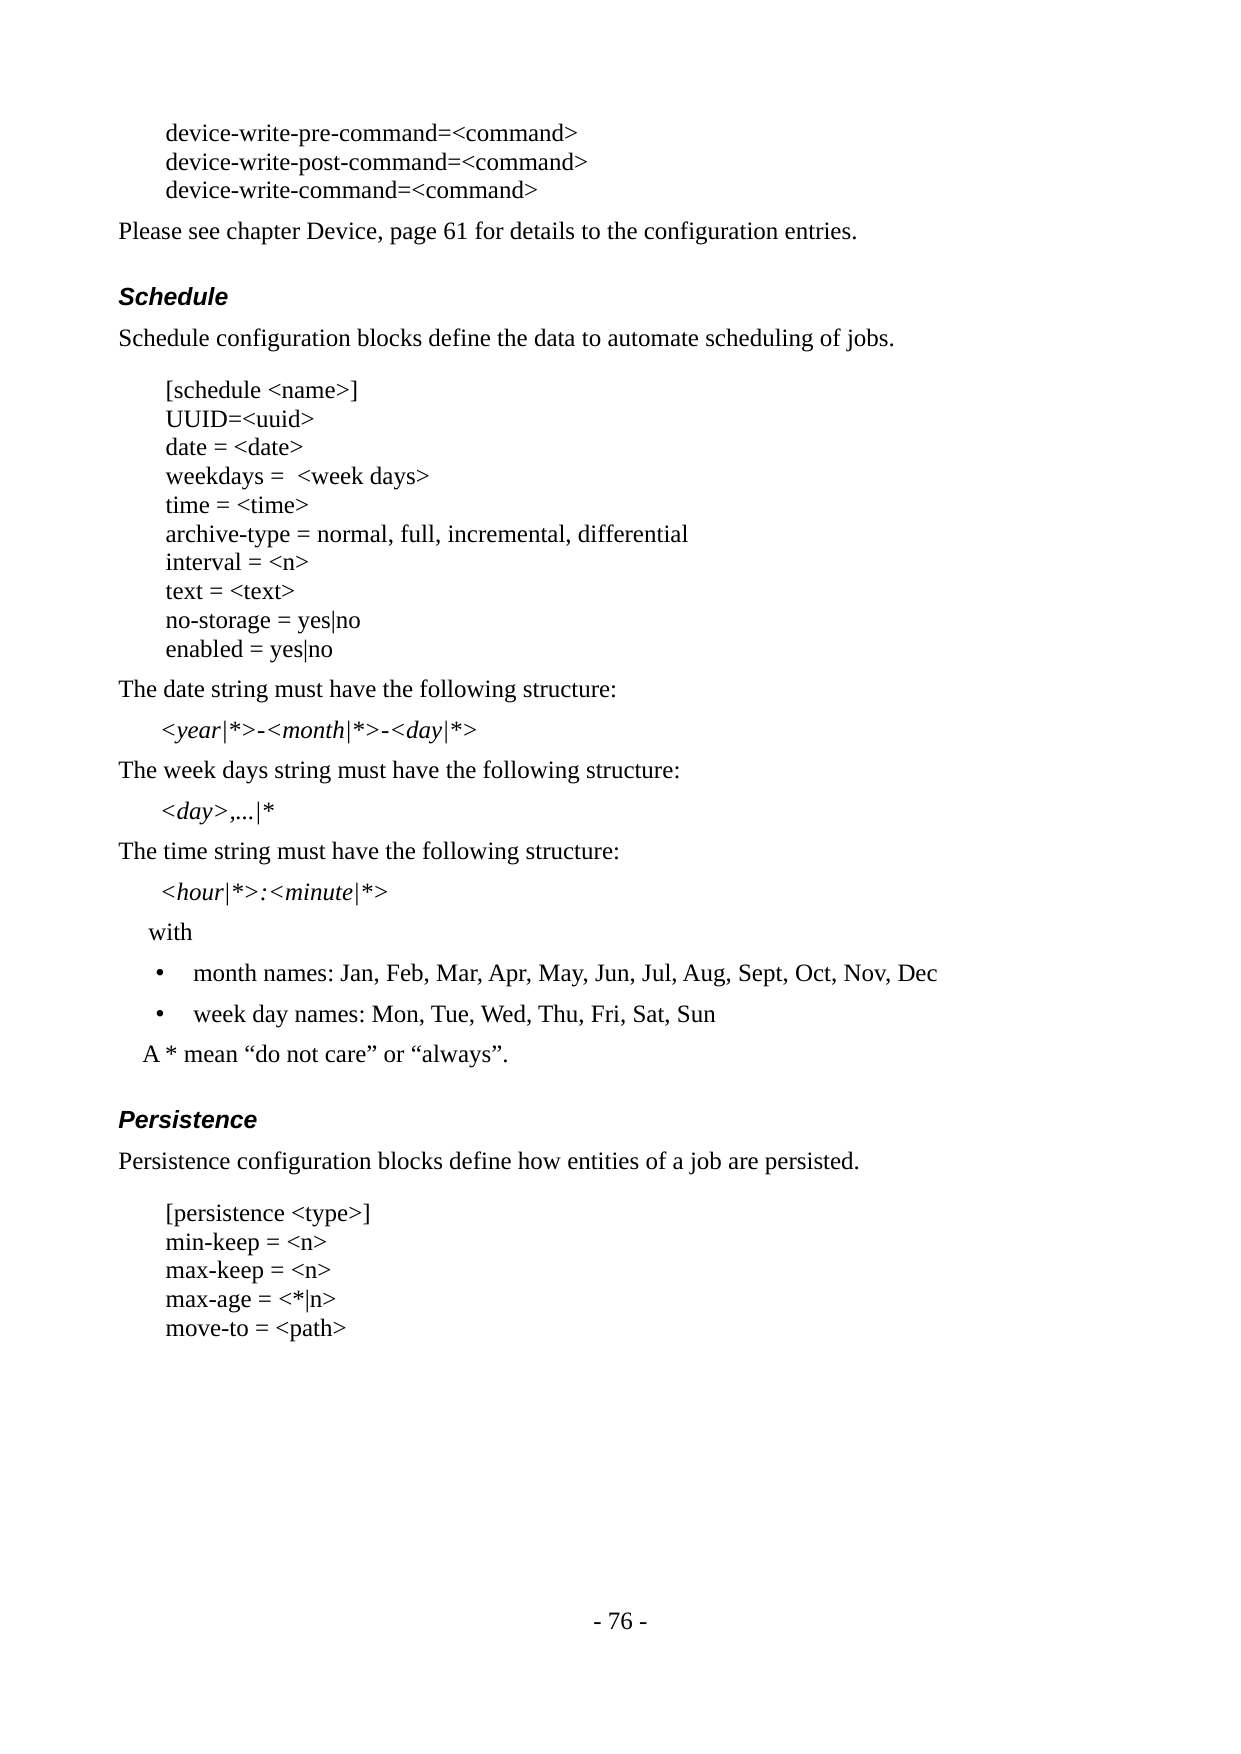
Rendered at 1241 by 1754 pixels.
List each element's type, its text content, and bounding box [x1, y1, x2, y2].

text <day>,...|* [159, 796, 1122, 824]
text text = <text> [165, 576, 1122, 605]
text archive-type = normal, full, incremental, differential [165, 519, 1122, 547]
text max-keep = <n> [165, 1256, 1122, 1284]
text weekdays = <week days> [165, 461, 1122, 490]
text interval = <n> [165, 547, 1122, 576]
subtitle Persistence [118, 1105, 1122, 1133]
text Schedule configuration blocks define the data to automate scheduling of jobs. [118, 323, 1122, 351]
text no-storage = yes|no [165, 605, 1122, 634]
text A * mean “do not care” or “always”. [118, 1039, 1122, 1068]
text move-to = <path> [165, 1313, 1122, 1342]
text The time string must have the following structure: [118, 836, 1122, 865]
text enabled = yes|no [165, 634, 1122, 662]
text with [148, 917, 1122, 946]
text UUID=<uuid> [165, 404, 1122, 432]
text date = <date> [165, 432, 1122, 461]
text device-write-pre-command=<command> [165, 118, 1122, 147]
text [persistence <type>] [165, 1198, 1122, 1227]
text The week days string must have the following structure: [118, 755, 1122, 784]
text device-write-command=<command> [165, 176, 1122, 204]
text Please see chapter Device, page 61 for details to the configuration entries. [118, 216, 1122, 245]
text [schedule <name>] [165, 375, 1122, 404]
text The date string must have the following structure: [118, 674, 1122, 703]
list month names: Jan, Feb, Mar, Apr, May, Jun, Jul, Aug, Sept, Oct, Nov, Dec [156, 958, 1122, 987]
text <year|*>-<month|*>-<day|*> [159, 715, 1122, 743]
text max-age = <*|n> [165, 1284, 1122, 1313]
subtitle Schedule [118, 282, 1122, 310]
list week day names: Mon, Tue, Wed, Thu, Fri, Sat, Sun [156, 999, 1122, 1027]
text <hour|*>:<minute|*> [159, 877, 1122, 906]
text device-write-post-command=<command> [165, 147, 1122, 176]
text min-keep = <n> [165, 1227, 1122, 1256]
text Persistence configuration blocks define how entities of a job are persisted. [118, 1146, 1122, 1174]
text time = <time> [165, 490, 1122, 519]
